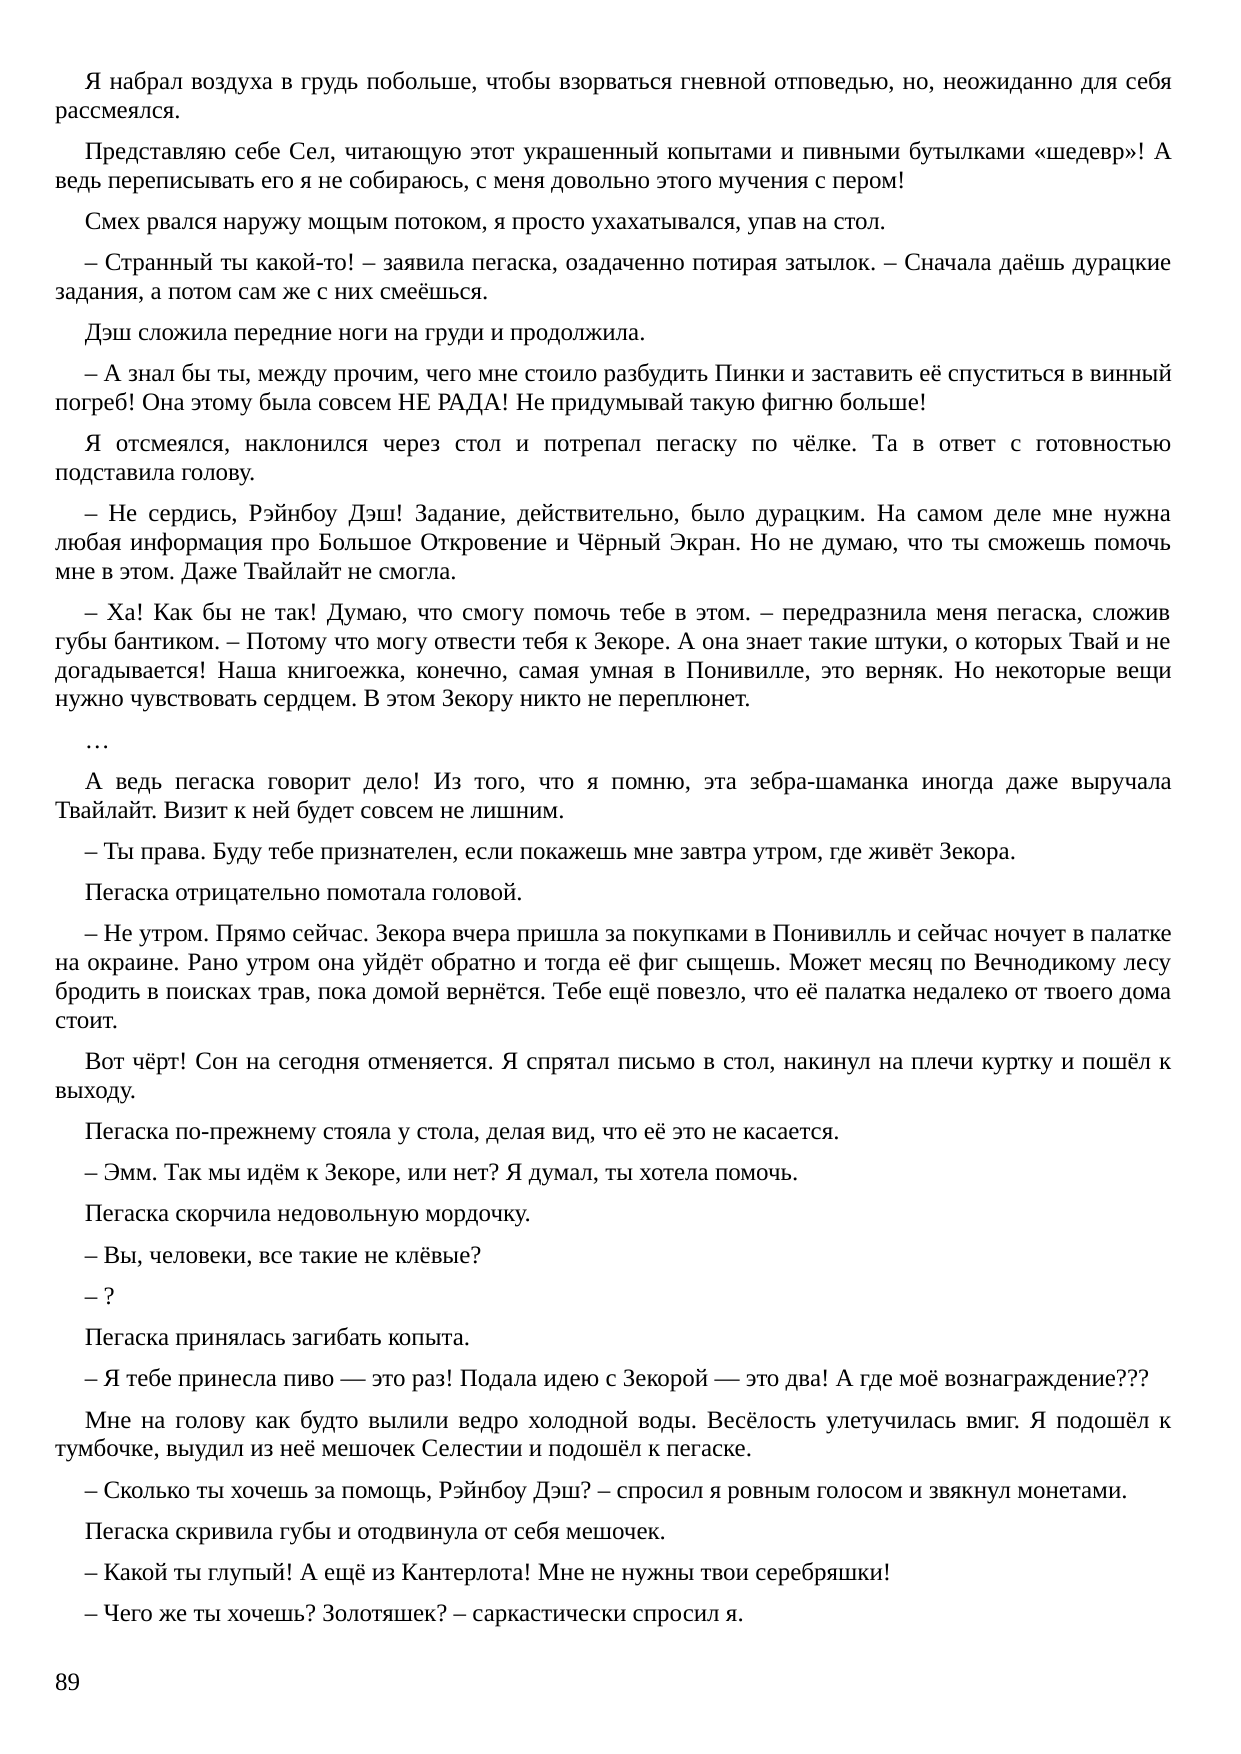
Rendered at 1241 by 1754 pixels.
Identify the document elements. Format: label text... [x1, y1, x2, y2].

text Вот чёрт! Сон на сегодня отменяется. Я спрятал письмо в стол, накинул на плечи куртку и пошёл к выходу. [55, 1046, 1173, 1103]
text – Не утром. Прямо сейчас. Зекора вчера пришла за покупками в Понивилль и сейчас ночует в палатке на окраине. Рано утром она уйдёт обратно и тогда её фиг сыщешь. Может месяц по Вечнодикому лесу бродить в поисках трав, пока домой вернётся. Тебе ещё повезло, что её палатка недалеко от твоего дома стоит. [55, 918, 1173, 1033]
text – Чего же ты хочешь? Золотяшек? – саркастически спросил я. [55, 1598, 1173, 1627]
text Мне на голову как будто вылили ведро холодной воды. Весёлость улетучилась вмиг. Я подошёл к тумбочке, выудил из неё мешочек Селестии и подошёл к пегаске. [55, 1405, 1173, 1462]
text – А знал бы ты, между прочим, чего мне стоило разбудить Пинки и заставить её спуститься в винный погреб! Она этому была совсем НЕ РАДА! Не придумывай такую фигню больше! [55, 358, 1173, 416]
text – Ха! Как бы не так! Думаю, что смогу помочь тебе в этом. – передразнила меня пегаска, сложив губы бантиком. – Потому что могу отвести тебя к Зекоре. А она знает такие штуки, о которых Твай и не догадывается! Наша книгоежка, конечно, самая умная в Понивилле, это верняк. Но некоторые вещи нужно чувствовать сердцем. В этом Зекору никто не переплюнет. [55, 597, 1173, 712]
text – Не сердись, Рэйнбоу Дэш! Задание, действительно, было дурацким. На самом деле мне нужна любая информация про Большое Откровение и Чёрный Экран. Но не думаю, что ты сможешь помочь мне в этом. Даже Твайлайт не смогла. [55, 498, 1173, 585]
text Пегаска скривила губы и отодвинула от себя мешочек. [55, 1516, 1173, 1545]
text Пегаска принялась загибать копыта. [55, 1322, 1173, 1351]
text – Вы, человеки, все такие не клёвые? [55, 1240, 1173, 1268]
text – Странный ты какой-то! – заявила пегаска, озадаченно потирая затылок. – Сначала даёшь дурацкие задания, а потом сам же с них смеёшься. [55, 247, 1173, 305]
text Я набрал воздуха в грудь побольше, чтобы взорваться гневной отповедью, но, неожиданно для себя рассмеялся. [55, 66, 1173, 123]
text Смех рвался наружу мощым потоком, я просто ухахатывался, упав на стол. [55, 206, 1173, 235]
text … [55, 725, 1173, 753]
text – Какой ты глупый! А ещё из Кантерлота! Мне не нужны твои серебряшки! [55, 1557, 1173, 1586]
text Пегаска по-прежнему стояла у стола, делая вид, что её это не касается. [55, 1116, 1173, 1145]
text Пегаска отрицательно помотала головой. [55, 877, 1173, 906]
text – Я тебе принесла пиво — это раз! Подала идею с Зекорой — это два! А где моё вознаграждение??? [55, 1363, 1173, 1392]
text Дэш сложила передние ноги на груди и продолжила. [55, 317, 1173, 346]
text – Эмм. Так мы идём к Зекоре, или нет? Я думал, ты хотела помочь. [55, 1157, 1173, 1186]
text – Сколько ты хочешь за помощь, Рэйнбоу Дэш? – спросил я ровным голосом и звякнул монетами. [55, 1475, 1173, 1503]
text Я отсмеялся, наклонился через стол и потрепал пегаску по чёлке. Та в ответ с готовностью подставила голову. [55, 428, 1173, 486]
text – ? [55, 1281, 1173, 1310]
text А ведь пегаска говорит дело! Из того, что я помню, эта зебра-шаманка иногда даже выручала Твайлайт. Визит к ней будет совсем не лишним. [55, 766, 1173, 823]
text Пегаска скорчила недовольную мордочку. [55, 1198, 1173, 1227]
text – Ты права. Буду тебе признателен, если покажешь мне завтра утром, где живёт Зекора. [55, 836, 1173, 865]
text Представляю себе Сел, читающую этот украшенный копытами и пивными бутылками «шедевр»! А ведь переписывать его я не собираюсь, с меня довольно этого мучения с пером! [55, 136, 1173, 193]
